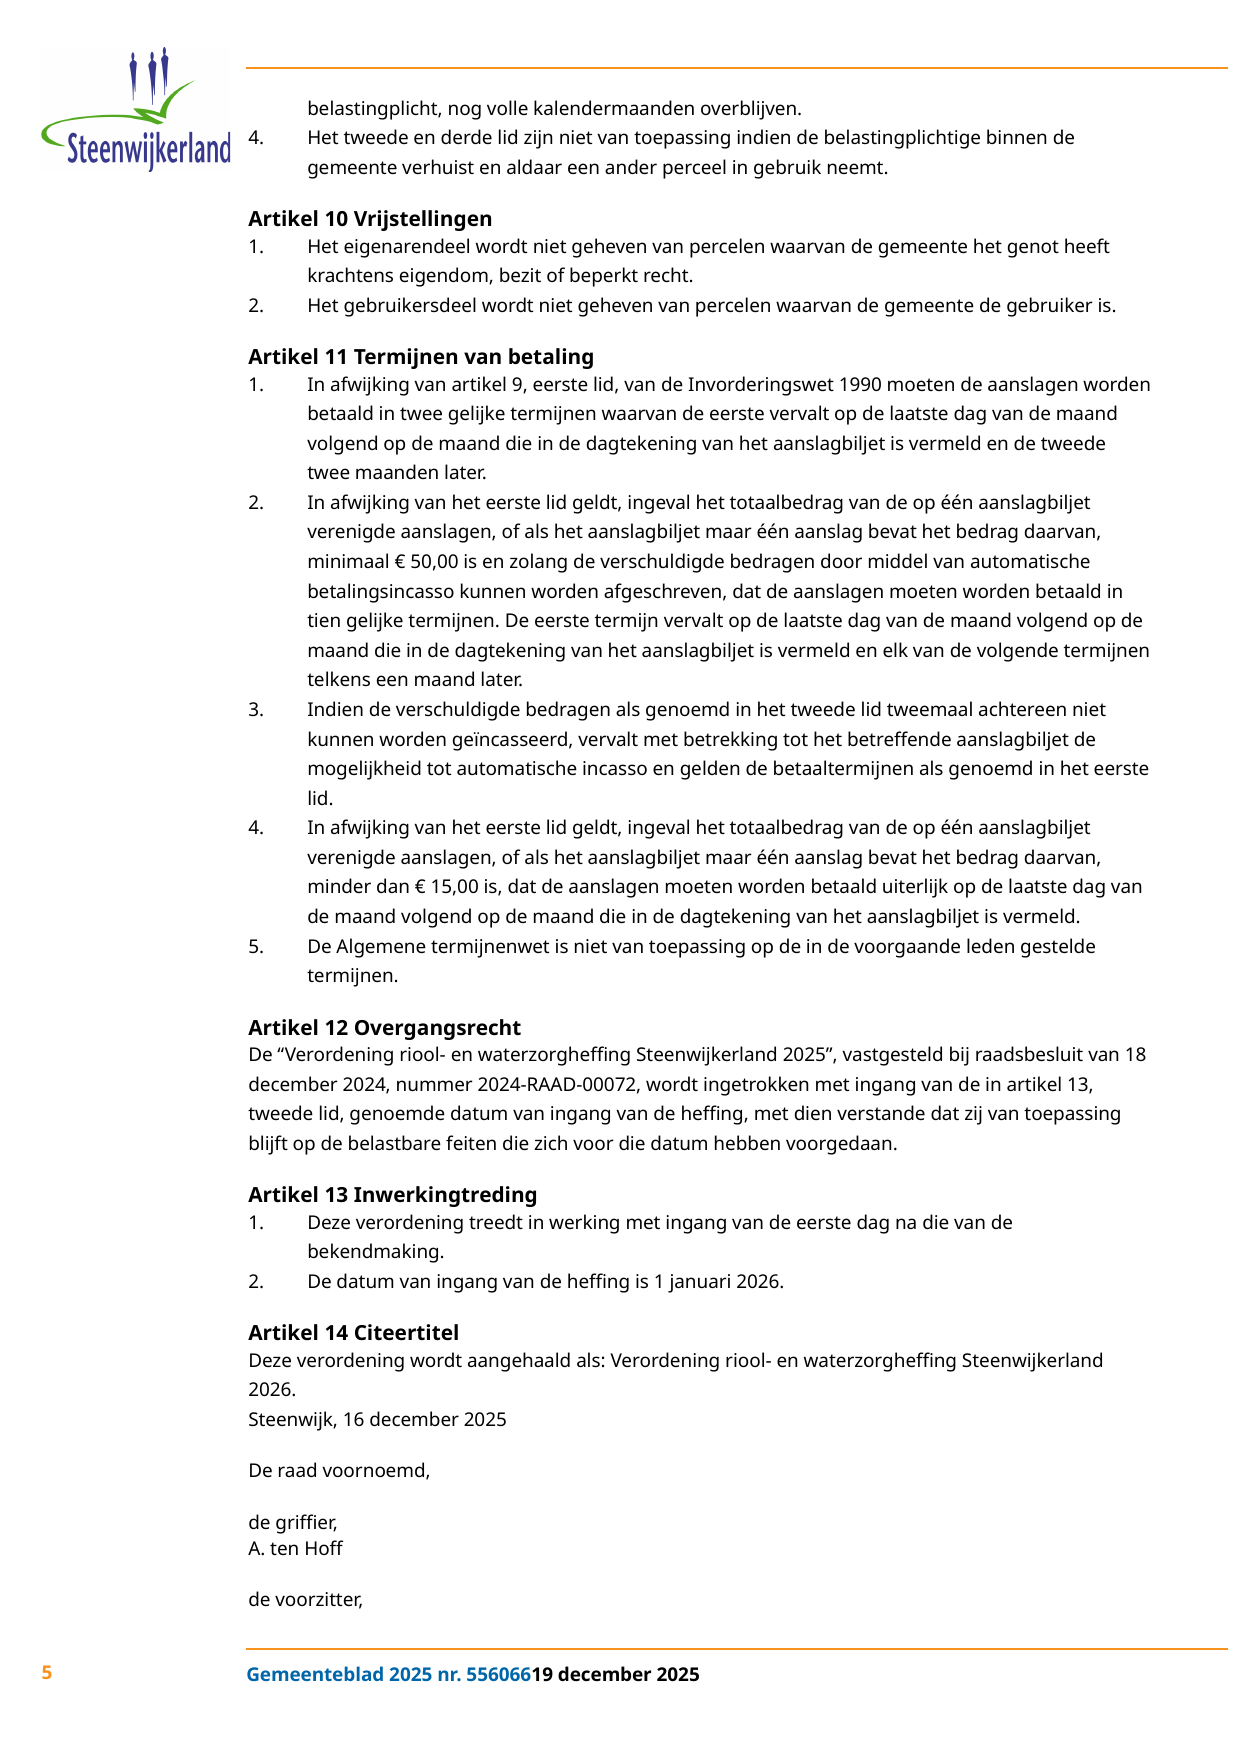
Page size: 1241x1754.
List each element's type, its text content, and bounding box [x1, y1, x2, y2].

list Het tweede en derde lid zijn niet van toepassing indien de belastingplichtige binnen de gemeente verhuist en aldaar een ander perceel in gebruik neemt. [248, 124, 1152, 180]
picture [41, 47, 231, 172]
text Artikel 14 Citeertitel [248, 1318, 1152, 1347]
list Indien de verschuldigde bedragen als genoemd in het tweede lid tweemaal achtereen niet kunnen worden geïncasseerd, vervalt met betrekking tot het betreffende aanslagbiljet de mogelijkheid tot automatische incasso en gelden de betaaltermijnen als genoemd in het eerste lid. [248, 696, 1152, 811]
list De Algemene termijnenwet is niet van toepassing op de in de voorgaande leden gestelde termijnen. [248, 933, 1152, 988]
text Artikel 11 Termijnen van betaling [248, 342, 1152, 371]
text Steenwijk, 16 december 2025 [248, 1406, 1152, 1432]
text De “Verordening riool- en waterzorgheffing Steenwijkerland 2025”, vastgesteld bij raadsbesluit van 18 december 2024, nummer 2024-RAAD-00072, wordt ingetrokken met ingang van de in artikel 13, tweede lid, genoemde datum van ingang van de heffing, met dien verstande dat zij van toepassing blijft op de belastbare feiten die zich voor die datum hebben voorgedaan. [248, 1041, 1152, 1156]
text De raad voornoemd, [248, 1458, 1152, 1483]
list belastingplicht, nog volle kalendermaanden overblijven. [248, 95, 1152, 121]
text de griffier, [248, 1509, 1152, 1535]
text Artikel 12 Overgangsrecht [248, 1013, 1152, 1041]
text de voorzitter, [248, 1586, 1152, 1612]
list Het gebruikersdeel wordt niet geheven van percelen waarvan de gemeente de gebruiker is. [248, 292, 1152, 318]
list In afwijking van het eerste lid geldt, ingeval het totaalbedrag van de op één aanslagbiljet verenigde aanslagen, of als het aanslagbiljet maar één aanslag bevat het bedrag daarvan, minimaal € 50,00 is en zolang de verschuldigde bedragen door middel van automatische betalingsincasso kunnen worden afgeschreven, dat de aanslagen moeten worden betaald in tien gelijke termijnen. De eerste termijn vervalt op de laatste dag van de maand volgend op de maand die in de dagtekening van het aanslagbiljet is vermeld en elk van de volgende termijnen telkens een maand later. [248, 489, 1152, 692]
list Deze verordening treedt in werking met ingang van de eerste dag na die van de bekendmaking. [248, 1209, 1152, 1264]
list Het eigenarendeel wordt niet geheven van percelen waarvan de gemeente het genot heeft krachtens eigendom, bezit of beperkt recht. [248, 233, 1152, 288]
list De datum van ingang van de heffing is 1 januari 2026. [248, 1268, 1152, 1294]
text Deze verordening wordt aangehaald als: Verordening riool- en waterzorgheffing Steenwijkerland 2026. [248, 1347, 1152, 1402]
list In afwijking van artikel 9, eerste lid, van de Invorderingswet 1990 moeten de aanslagen worden betaald in twee gelijke termijnen waarvan de eerste vervalt op de laatste dag van de maand volgend op de maand die in de dagtekening van het aanslagbiljet is vermeld en de tweede twee maanden later. [248, 371, 1152, 485]
list In afwijking van het eerste lid geldt, ingeval het totaalbedrag van de op één aanslagbiljet verenigde aanslagen, of als het aanslagbiljet maar één aanslag bevat het bedrag daarvan, minder dan € 15,00 is, dat de aanslagen moeten worden betaald uiterlijk op de laatste dag van de maand volgend op de maand die in de dagtekening van het aanslagbiljet is vermeld. [248, 814, 1152, 929]
text Artikel 13 Inwerkingtreding [248, 1181, 1152, 1209]
text A. ten Hoff [248, 1535, 1152, 1561]
text Artikel 10 Vrijstellingen [248, 204, 1152, 233]
